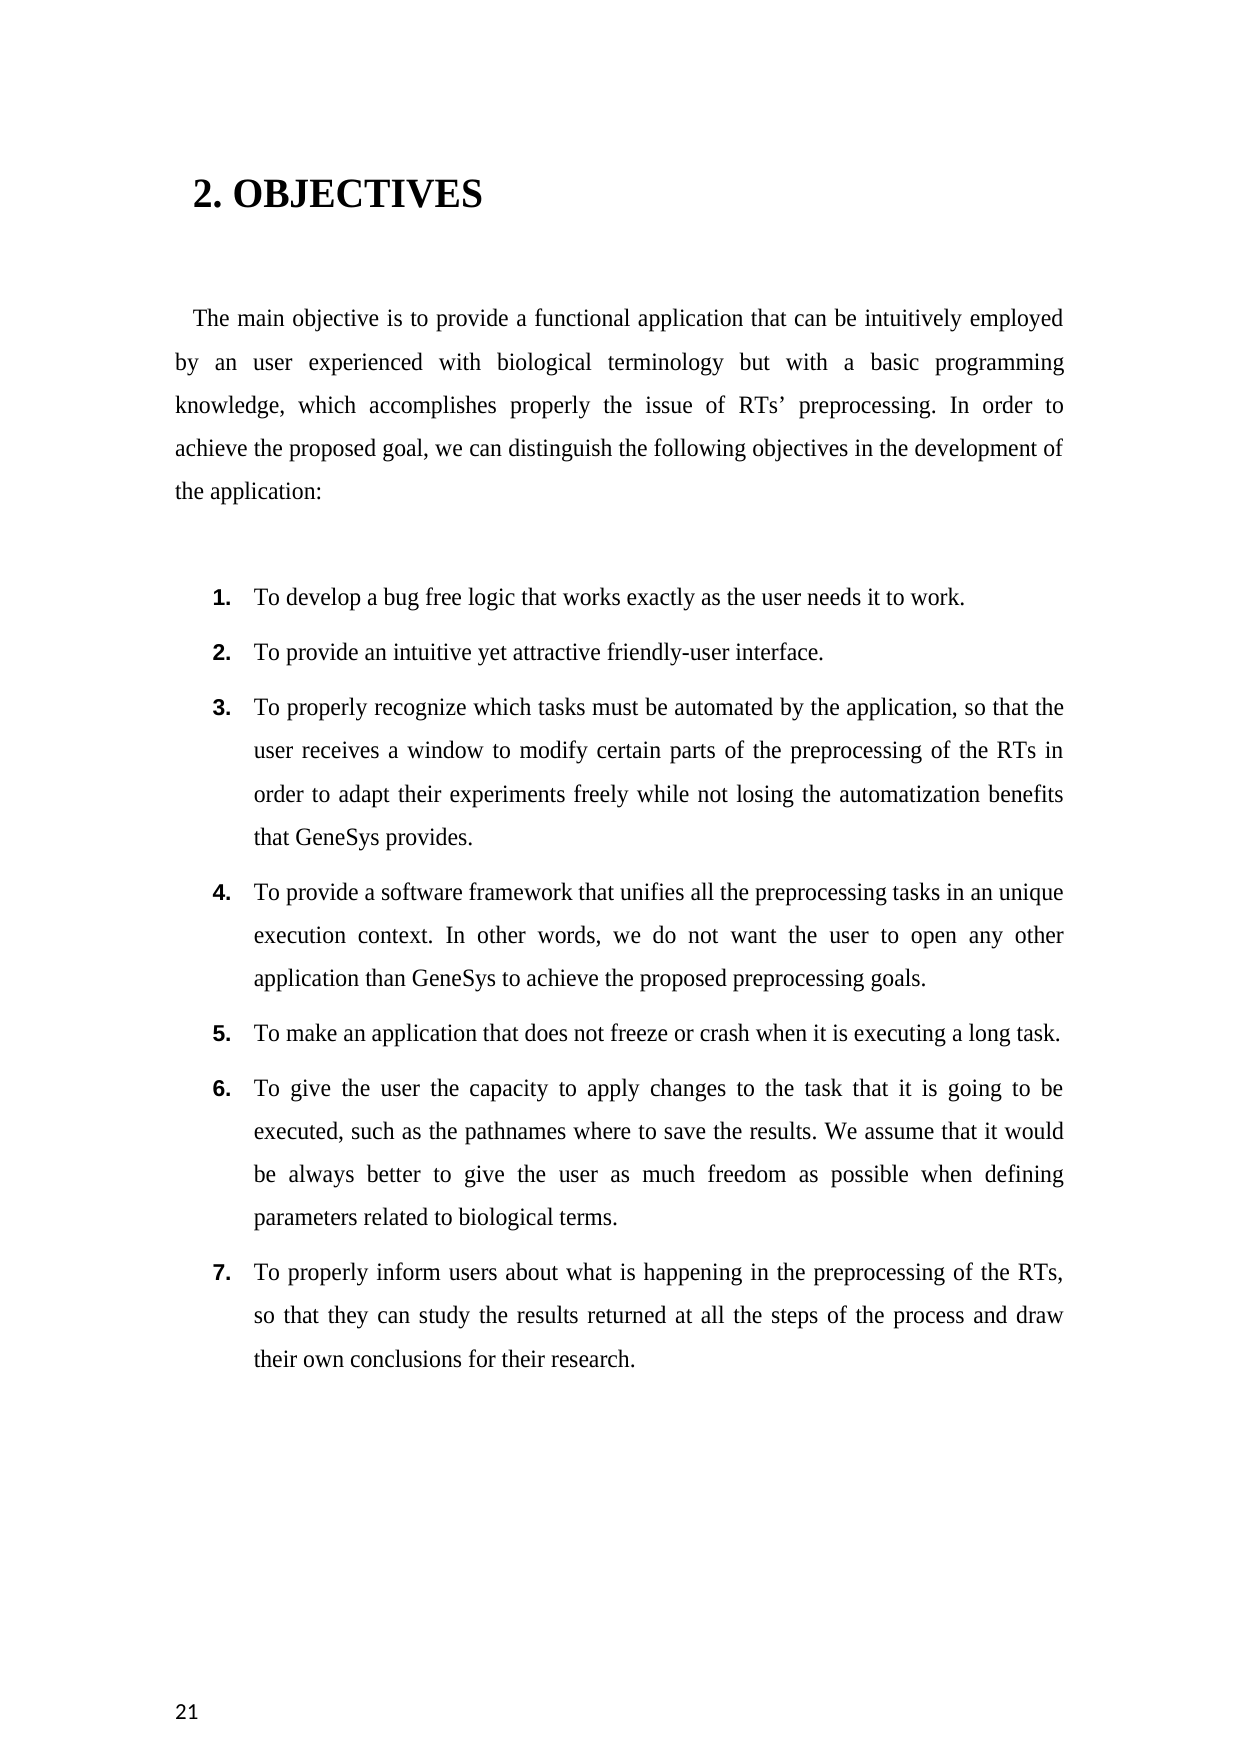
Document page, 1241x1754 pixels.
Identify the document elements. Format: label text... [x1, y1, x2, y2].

list To properly recognize which tasks must be automated by the application, so that the user receives a window to modify certain parts of the preprocessing of the RTs in order to adapt their experiments freely while not losing the automatization benefits that GeneSys provides. [212, 692, 1065, 851]
list To give the user the capacity to apply changes to the task that it is going to be executed, such as the pathnames where to save the results. We assume that it would be always better to give the user as much freedom as possible when defining parameters related to biological terms. [212, 1073, 1065, 1231]
text The main objective is to provide a functional application that can be intuitively employed by an user experienced with biological terminology but with a basic programming knowledge, which accomplishes properly the issue of RTs’ preprocessing. In order to achieve the proposed goal, we can distinguish the following objectives in the development of the application: [175, 303, 1065, 505]
list To make an application that does not freeze or crash when it is executing a long task. [212, 1018, 1065, 1047]
list To properly inform users about what is happening in the preprocessing of the RTs, so that they can study the results returned at all the steps of the process and draw their own conclusions for their research. [212, 1257, 1065, 1372]
list To develop a bug free logic that works exactly as the user needs it to work. [212, 582, 1065, 611]
list To provide an intuitive yet attractive friendly-user interface. [212, 637, 1065, 666]
text 2. OBJECTIVES [175, 168, 1065, 216]
list To provide a software framework that unifies all the preprocessing tasks in an unique execution context. In other words, we do not want the user to open any other application than GeneSys to achieve the proposed preprocessing goals. [212, 877, 1065, 992]
